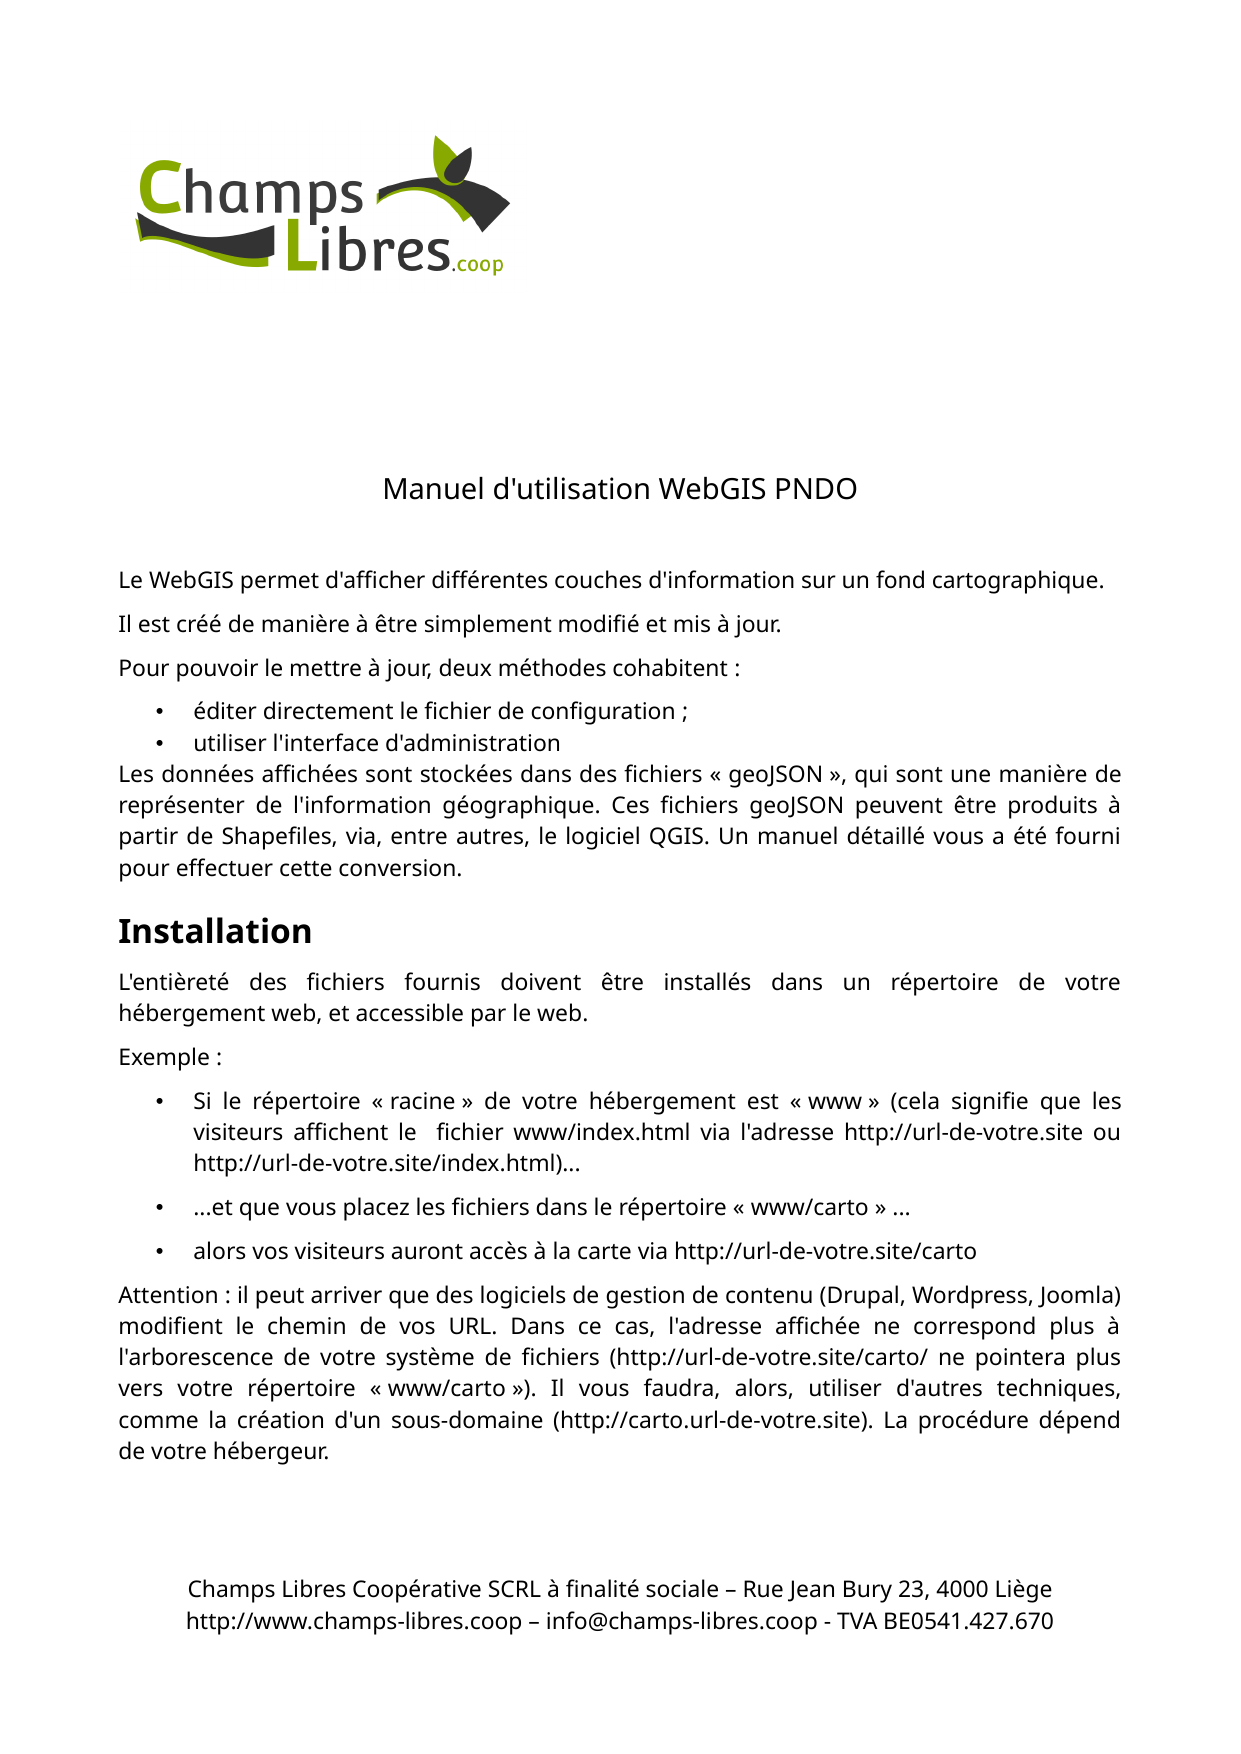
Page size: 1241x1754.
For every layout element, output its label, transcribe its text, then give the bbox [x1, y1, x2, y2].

list Si le répertoire « racine » de votre hébergement est « www » (cela signifie que les visiteurs affichent le fichier www/index.html via l'adresse http://url-de-votre.site ou http://url-de-votre.site/index.html)... [156, 1085, 1122, 1178]
text Il est créé de manière à être simplement modifié et mis à jour. [118, 608, 1122, 639]
picture [118, 118, 527, 293]
list éditer directement le fichier de configuration ; [156, 695, 1122, 727]
text L'entièreté des fichiers fournis doivent être installés dans un répertoire de votre hébergement web, et accessible par le web. [118, 966, 1122, 1028]
text Attention : il peut arriver que des logiciels de gestion de contenu (Drupal, Wordpress, Joomla) modifient le chemin de vos URL. Dans ce cas, l'adresse affichée ne correspond plus à l'arborescence de votre système de fichiers (http://url-de-votre.site/carto/ ne pointera plus vers votre répertoire « www/carto »). Il vous faudra, alors, utiliser d'autres techniques, comme la création d'un sous-domaine (http://carto.url-de-votre.site). La procédure dépend de votre hébergeur. [118, 1278, 1122, 1466]
text Exemple : [118, 1041, 1122, 1072]
text Le WebGIS permet d'afficher différentes couches d'information sur un fond cartographique. [118, 564, 1122, 595]
subtitle Installation [118, 908, 1122, 953]
list alors vos visiteurs auront accès à la carte via http://url-de-votre.site/carto [156, 1235, 1122, 1266]
subtitle Manuel d'utilisation WebGIS PNDO [118, 468, 1122, 508]
text Les données affichées sont stockées dans des fichiers « geoJSON », qui sont une manière de représenter de l'information géographique. Ces fichiers geoJSON peuvent être produits à partir de Shapefiles, via, entre autres, le logiciel QGIS. Un manuel détaillé vous a été fourni pour effectuer cette conversion. [118, 758, 1122, 883]
list ...et que vous placez les fichiers dans le répertoire « www/carto » ... [156, 1191, 1122, 1222]
list utiliser l'interface d'administration [156, 727, 1122, 758]
text Pour pouvoir le mettre à jour, deux méthodes cohabitent : [118, 652, 1122, 683]
